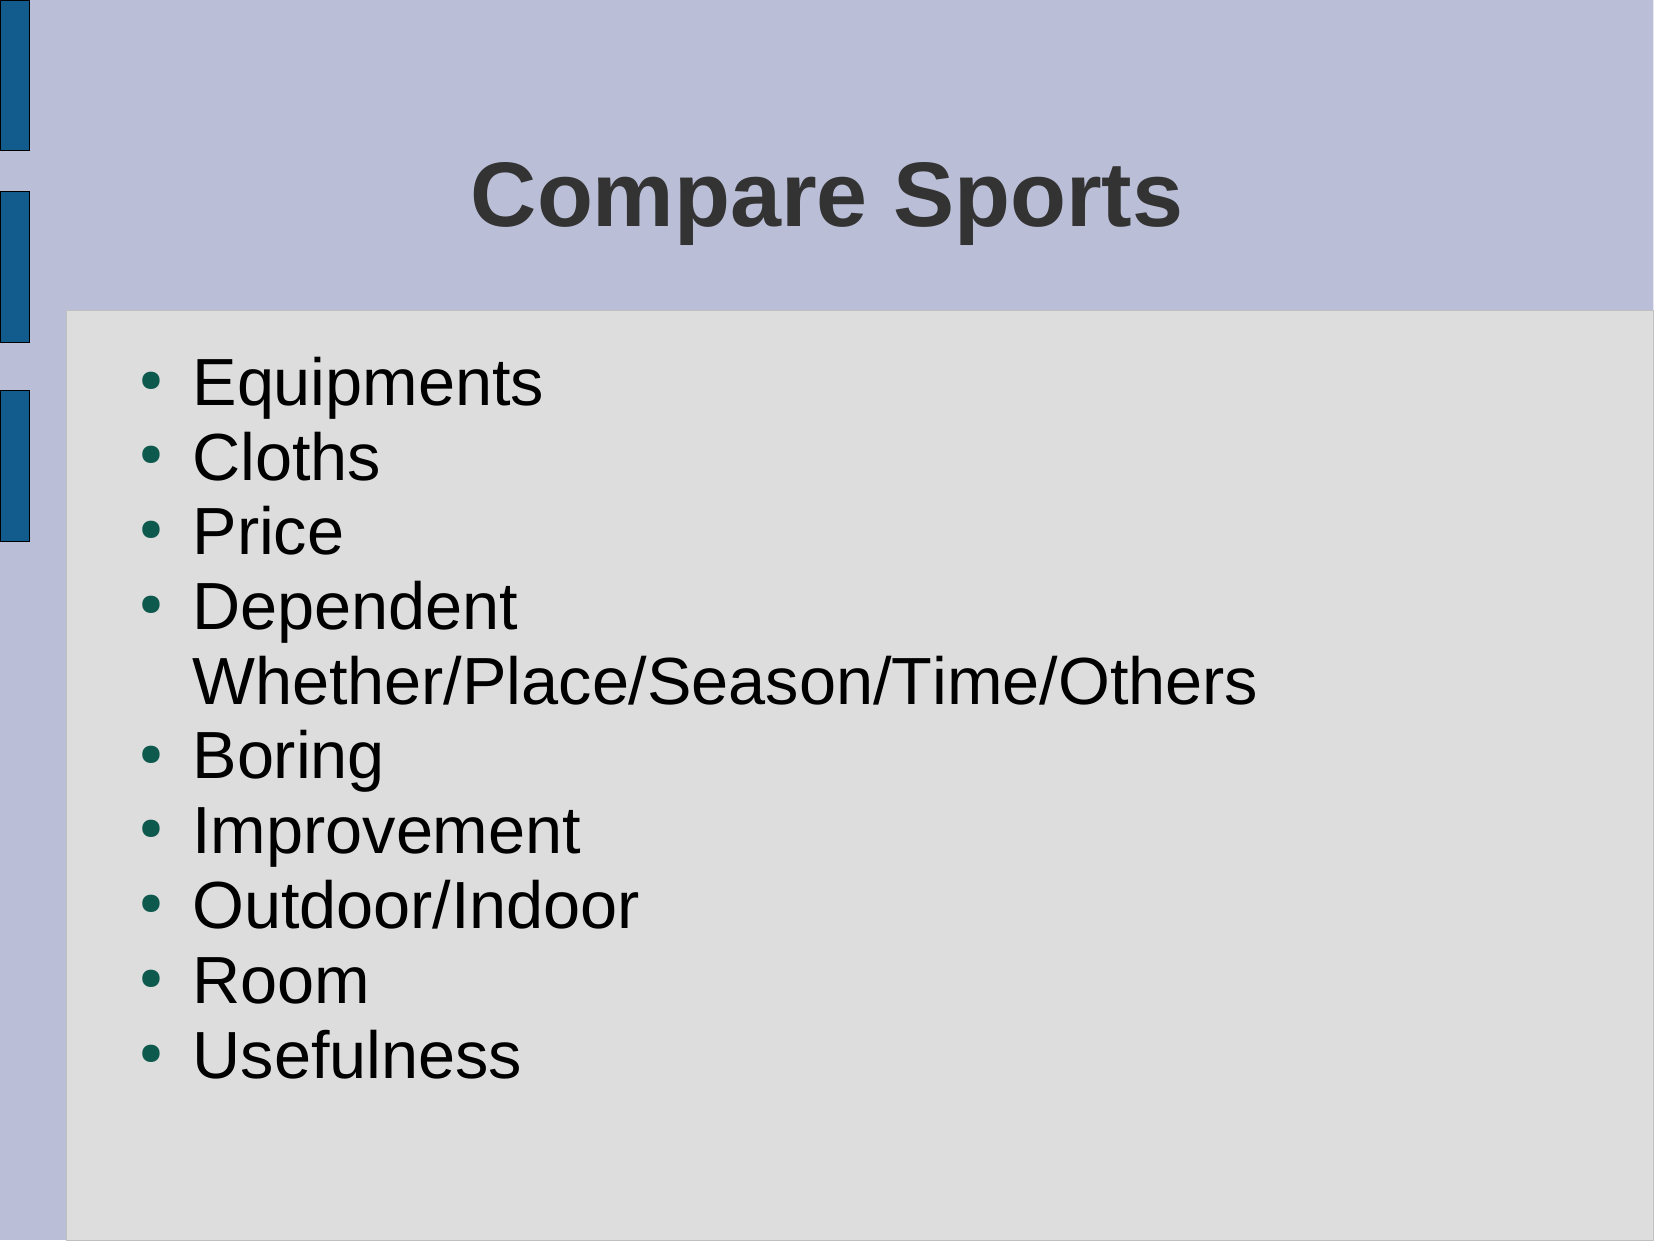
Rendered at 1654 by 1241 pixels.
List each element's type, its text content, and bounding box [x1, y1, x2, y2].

list Equipments Cloths Price Dependent Whether/Place/Season/Time/Others Boring Improvement Outdoor/Indoor Room Usefulness [121, 344, 1534, 1127]
title Compare Sports [121, 91, 1534, 299]
